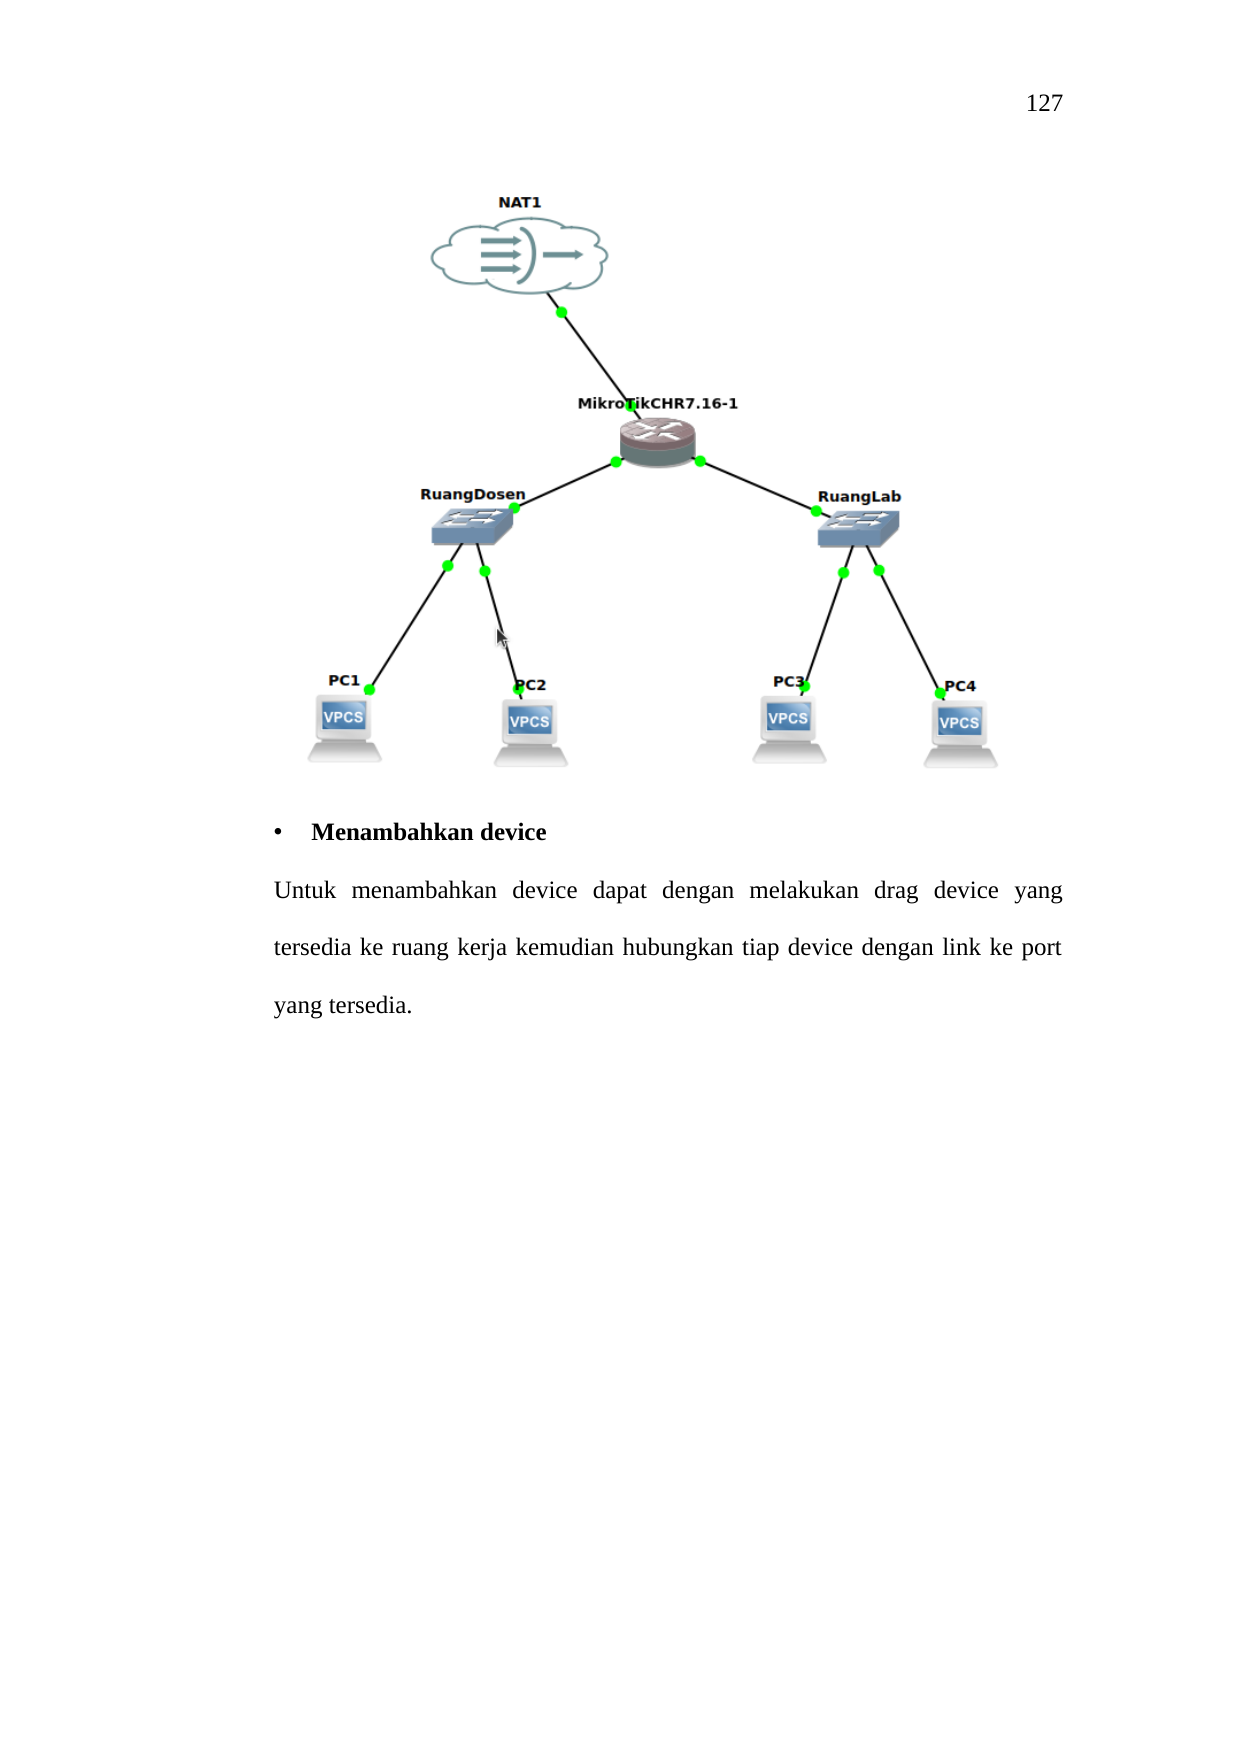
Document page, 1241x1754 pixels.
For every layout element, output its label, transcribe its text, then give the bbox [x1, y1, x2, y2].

picture [280, 165, 1034, 789]
list Menambahkan device [274, 817, 1063, 846]
list Untuk menambahkan device dapat dengan melakukan drag device yang tersedia ke ruang kerja kemudian hubungkan tiap device dengan link ke port yang tersedia. [236, 875, 1063, 1018]
